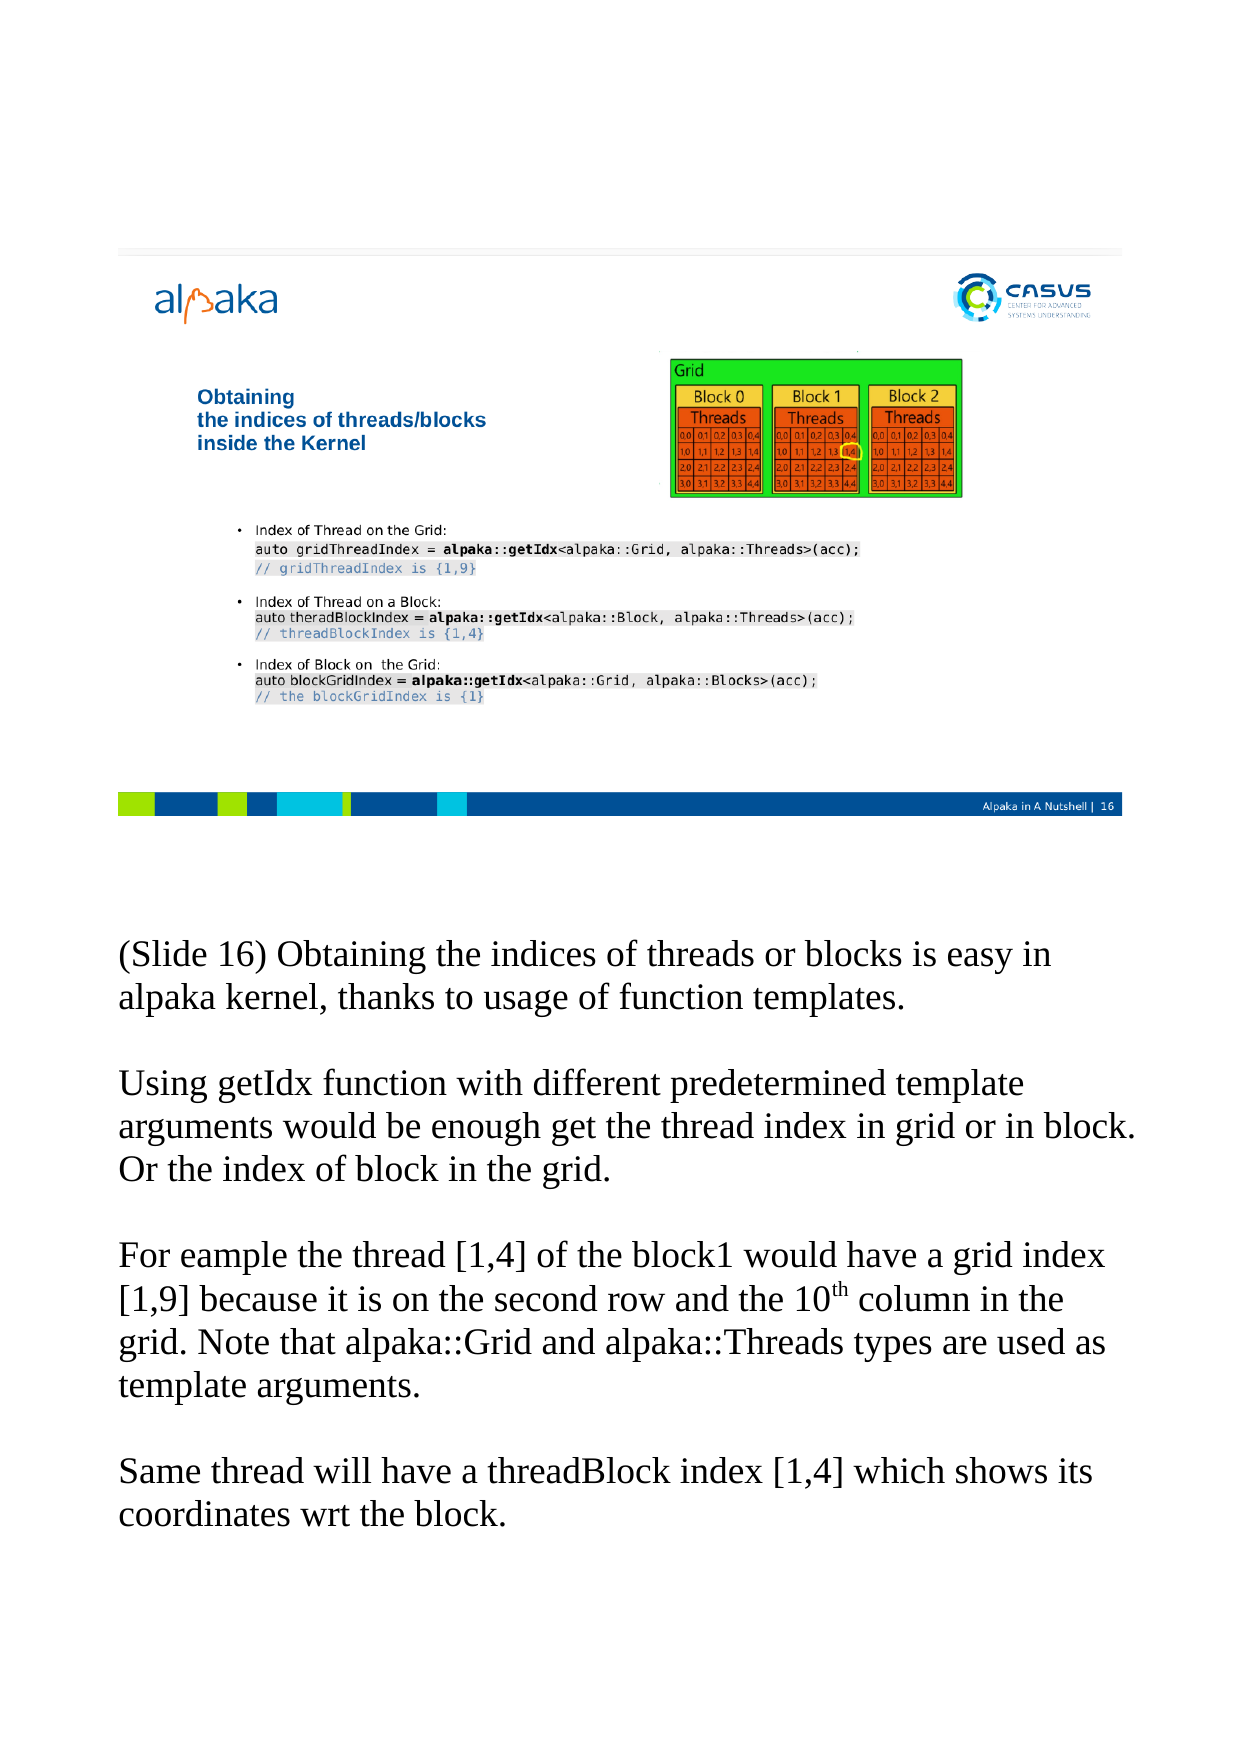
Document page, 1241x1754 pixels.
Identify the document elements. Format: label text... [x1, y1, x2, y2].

text (Slide 16) Obtaining the indices of threads or blocks is easy in alpaka kernel, thanks to usage of function templates. [118, 931, 1140, 1017]
text Using getIdx function with different predetermined template arguments would be enough get the thread index in grid or in block. Or the index of block in the grid. [118, 1060, 1140, 1190]
text Same thread will have a threadBlock index [1,4] which shows its coordinates wrt the block. [118, 1448, 1140, 1535]
text For eample the thread [1,4] of the block1 would have a grid index [1,9] because it is on the second row and the 10th column in the grid. Note that alpaka::Grid and alpaka::Threads types are used as template arguments. [118, 1233, 1140, 1405]
picture [118, 248, 1123, 816]
